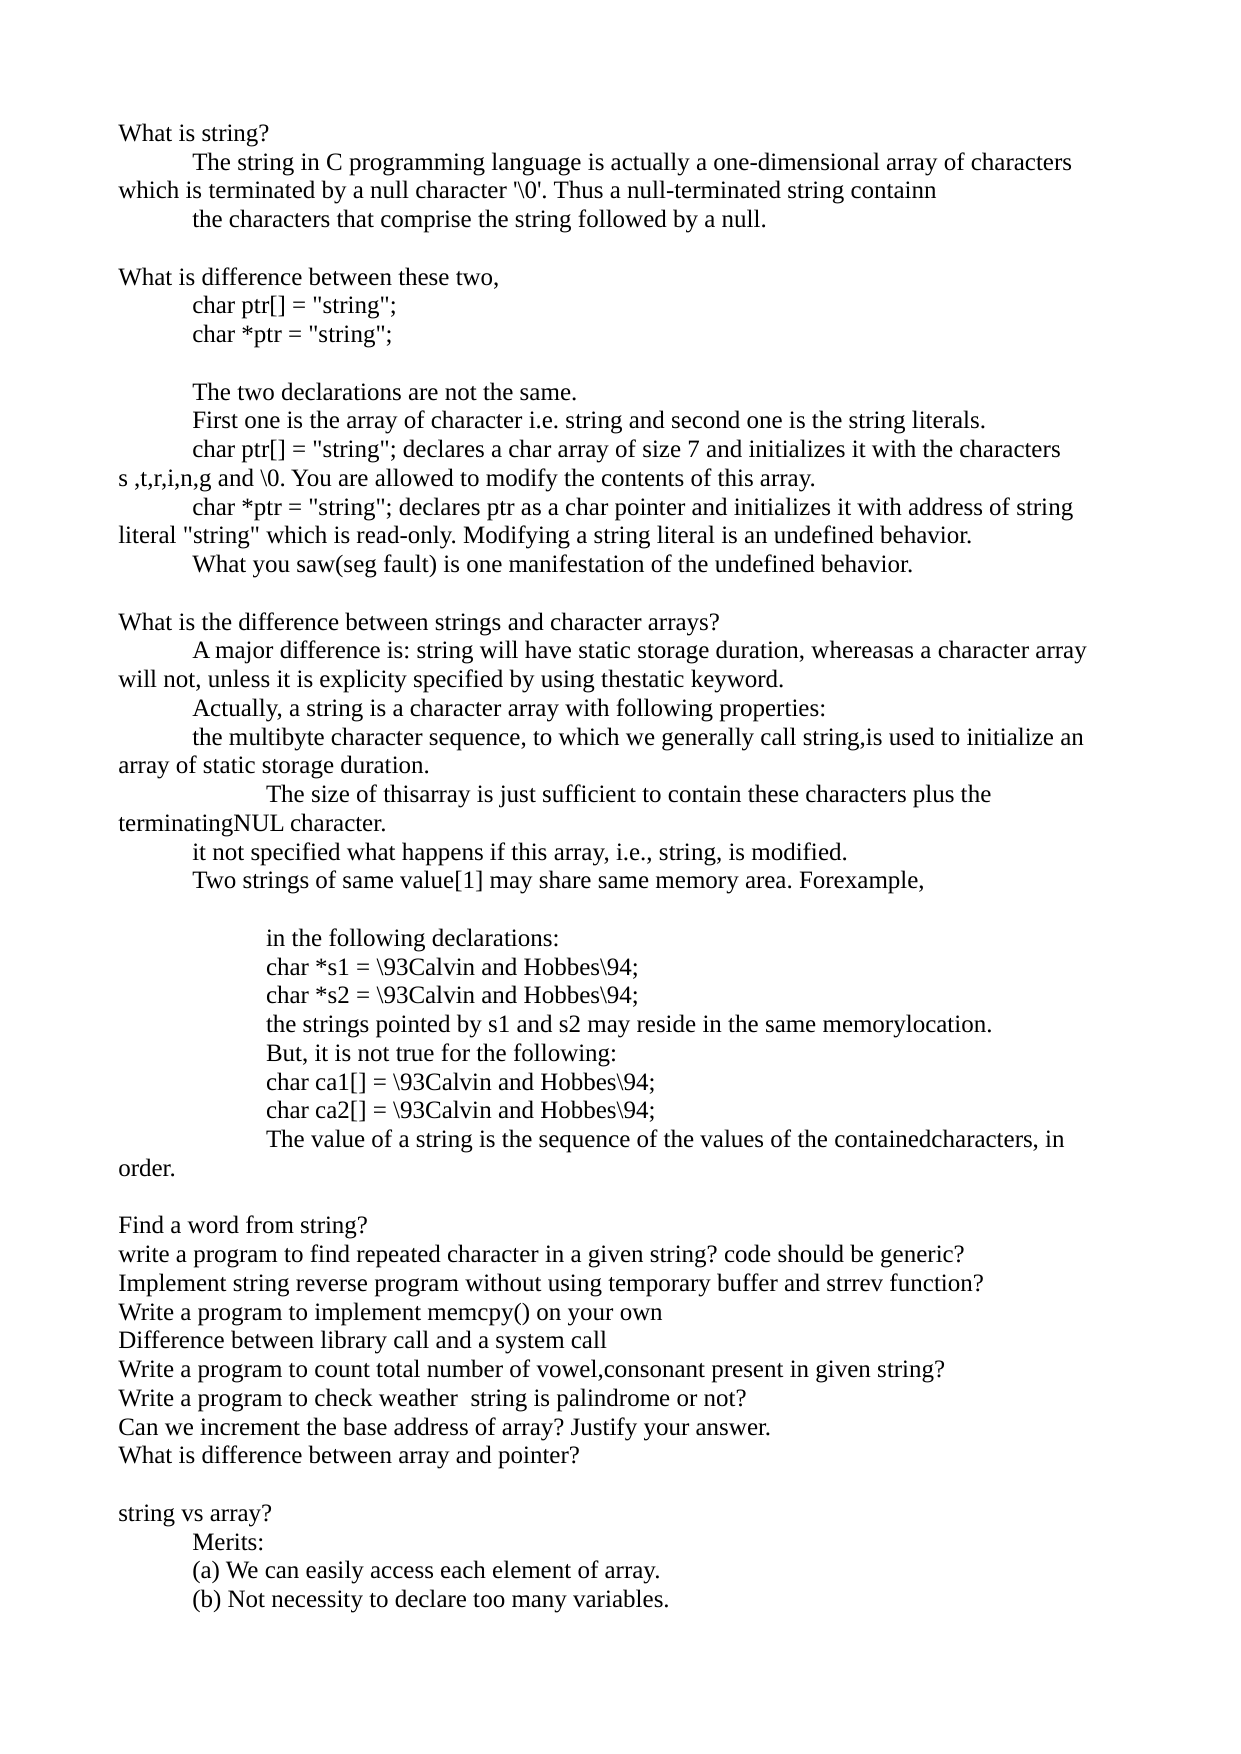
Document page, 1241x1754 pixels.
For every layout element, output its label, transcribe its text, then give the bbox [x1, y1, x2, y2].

text The two declarations are not the same. [118, 377, 1122, 406]
text char ptr[] = "string"; declares a char array of size 7 and initializes it with the characters s ,t,r,i,n,g and \0. You are allowed to modify the contents of this array. [118, 434, 1122, 492]
text What you saw(seg fault) is one manifestation of the undefined behavior. [118, 549, 1122, 578]
text (a) We can easily access each element of array. [118, 1556, 1122, 1584]
text char *ptr = "string"; [118, 319, 1122, 348]
text But, it is not true for the following: [118, 1038, 1122, 1067]
text Actually, a string is a character array with following properties: [118, 693, 1122, 722]
text What is difference between these two, [118, 262, 1122, 291]
text char ptr[] = "string"; [118, 291, 1122, 319]
text Find a word from string? [118, 1211, 1122, 1239]
text char *ptr = "string"; declares ptr as a char pointer and initializes it with address of string literal "string" which is read-only. Modifying a string literal is an undefined behavior. [118, 492, 1122, 549]
text A major difference is: string will have static storage duration, whereasas a character array will not, unless it is explicity specified by using thestatic keyword. [118, 636, 1122, 693]
text the strings pointed by s1 and s2 may reside in the same memorylocation. [118, 1009, 1122, 1038]
text it not specified what happens if this array, i.e., string, is modified. [118, 837, 1122, 866]
text Write a program to count total number of vowel,consonant present in given string? [118, 1354, 1122, 1383]
text write a program to find repeated character in a given string? code should be generic? [118, 1239, 1122, 1268]
text char ca2[] = \93Calvin and Hobbes\94; [118, 1096, 1122, 1124]
text Merits: [118, 1527, 1122, 1556]
text Difference between library call and a system call [118, 1326, 1122, 1354]
text char *s1 = \93Calvin and Hobbes\94; [118, 952, 1122, 981]
text char *s2 = \93Calvin and Hobbes\94; [118, 981, 1122, 1009]
text What is difference between array and pointer? [118, 1441, 1122, 1469]
text The value of a string is the sequence of the values of the containedcharacters, in order. [118, 1124, 1122, 1182]
text (b) Not necessity to declare too many variables. [118, 1584, 1122, 1613]
text The size of thisarray is just sufficient to contain these characters plus the terminatingNUL character. [118, 779, 1122, 837]
text in the following declarations: [118, 923, 1122, 952]
text What is string? [118, 118, 1122, 147]
text Can we increment the base address of array? Justify your answer. [118, 1412, 1122, 1441]
text What is the difference between strings and character arrays? [118, 607, 1122, 636]
text Implement string reverse program without using temporary buffer and strrev function? [118, 1268, 1122, 1297]
text Write a program to check weather string is palindrome or not? [118, 1383, 1122, 1412]
text the multibyte character sequence, to which we generally call string,is used to initialize an array of static storage duration. [118, 722, 1122, 779]
text Write a program to implement memcpy() on your own [118, 1297, 1122, 1326]
text char ca1[] = \93Calvin and Hobbes\94; [118, 1067, 1122, 1096]
text string vs array? [118, 1498, 1122, 1527]
text The string in C programming language is actually a one-dimensional array of characters which is terminated by a null character '\0'. Thus a null-terminated string containn [118, 147, 1122, 204]
text Two strings of same value[1] may share same memory area. Forexample, [118, 866, 1122, 894]
text First one is the array of character i.e. string and second one is the string literals. [118, 406, 1122, 434]
text the characters that comprise the string followed by a null. [118, 204, 1122, 233]
